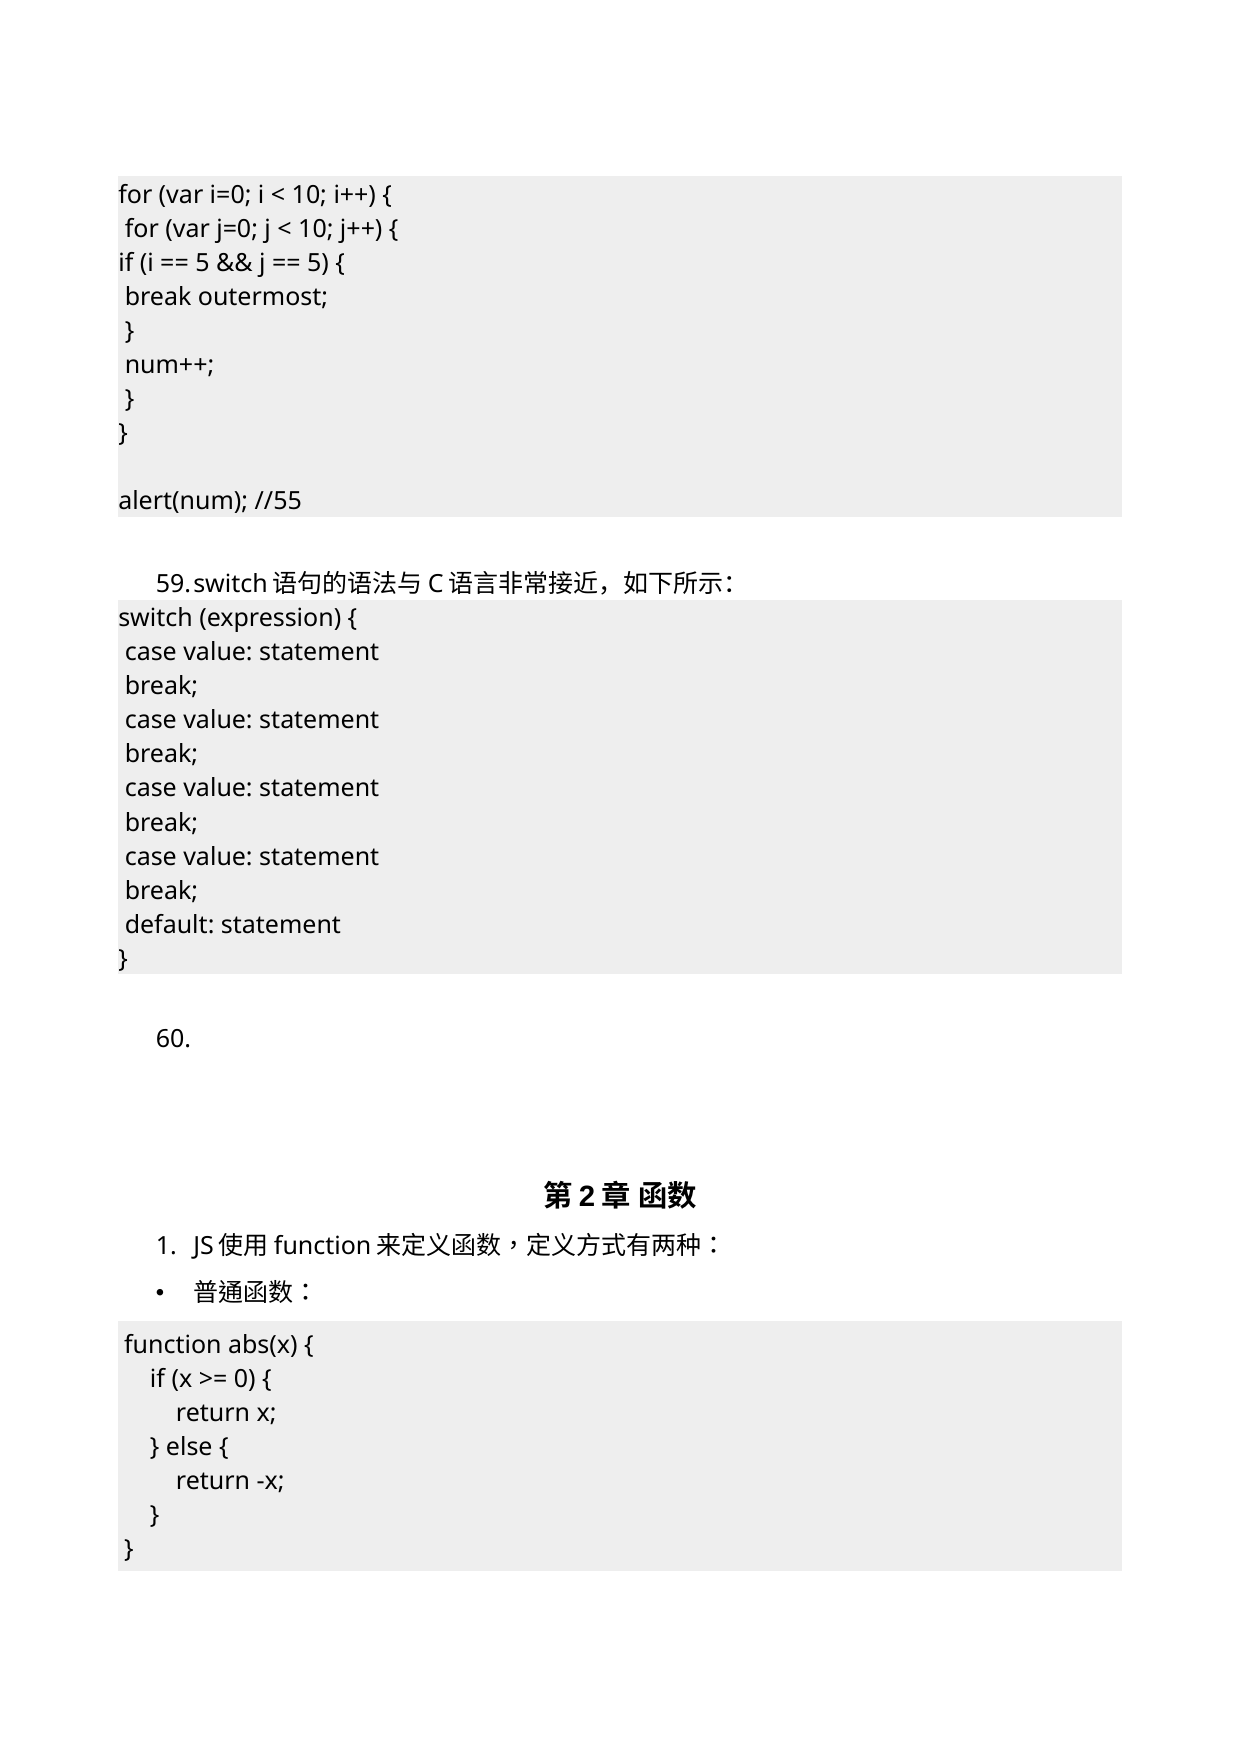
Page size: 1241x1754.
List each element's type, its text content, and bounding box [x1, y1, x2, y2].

list switch语句的语法与C语言非常接近，如下所示： [156, 563, 1122, 600]
list 普通函数： [156, 1274, 1122, 1308]
table_header for (var i=0; i < 10; i++) { for (var j=0; j < 10; j++) { if (i == 5 && j == 5) { break outermost; } num++; } } alert(num); //55 [118, 176, 1122, 517]
subtitle 第2章 函数 [118, 1175, 1122, 1215]
table_header function abs(x) { if (x >= 0) { return x; } else { return -x; } } [118, 1321, 1122, 1571]
table_header switch (expression) { case value: statement break; case value: statement break; case value: statement break; case value: statement break; default: statement } [118, 600, 1122, 974]
list JS使用function来定义函数，定义方式有两种： [156, 1228, 1122, 1262]
